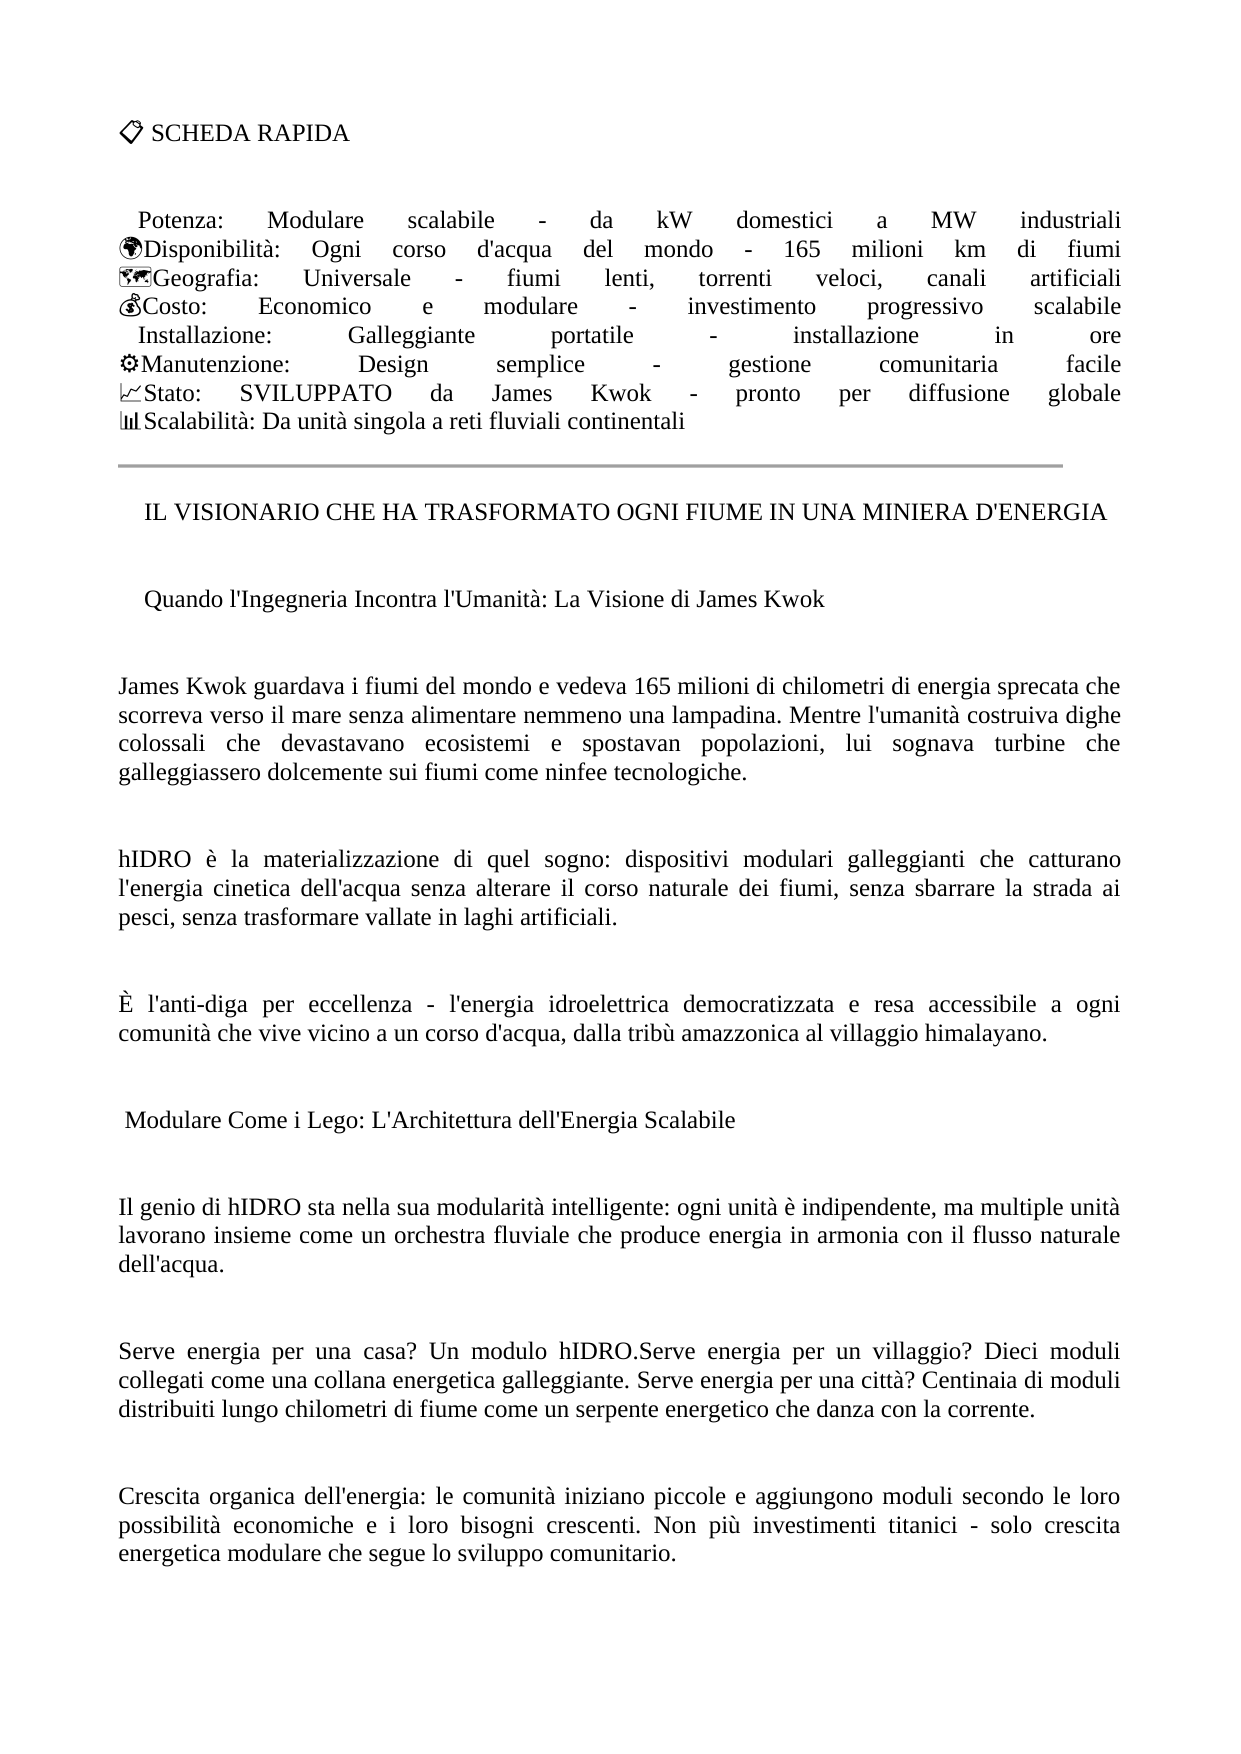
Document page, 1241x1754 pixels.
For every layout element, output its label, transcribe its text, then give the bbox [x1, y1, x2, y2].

subtitle 🏗️ Modulare Come i Lego: L'Architettura dell'Energia Scalabile [118, 1105, 1122, 1133]
text 🔋Potenza: Modulare scalabile - da kW domestici a MW industriali 🌍Disponibilità: Ogni corso d'acqua del mondo - 165 milioni km di fiumi 🗺️Geografia: Universale - fiumi lenti, torrenti veloci, canali artificiali 💰Costo: Economico e modulare - investimento progressivo scalabile 🔧Installazione: Galleggiante portatile - installazione in ore ⚙️Manutenzione: Design semplice - gestione comunitaria facile 📈Stato: SVILUPPATO da James Kwok - pronto per diffusione globale 📊Scalabilità: Da unità singola a reti fluviali continentali [118, 205, 1122, 435]
text hIDRO è la materializzazione di quel sogno: dispositivi modulari galleggianti che catturano l'energia cinetica dell'acqua senza alterare il corso naturale dei fiumi, senza sbarrare la strada ai pesci, senza trasformare vallate in laghi artificiali. [118, 844, 1122, 931]
text Crescita organica dell'energia: le comunità iniziano piccole e aggiungono moduli secondo le loro possibilità economiche e i loro bisogni crescenti. Non più investimenti titanici - solo crescita energetica modulare che segue lo sviluppo comunitario. [118, 1481, 1122, 1567]
text Serve energia per una casa? Un modulo hIDRO.Serve energia per un villaggio? Dieci moduli collegati come una collana energetica galleggiante. Serve energia per una città? Centinaia di moduli distribuiti lungo chilometri di fiume come un serpente energetico che danza con la corrente. [118, 1336, 1122, 1423]
subtitle 📖 IL VISIONARIO CHE HA TRASFORMATO OGNI FIUME IN UNA MINIERA D'ENERGIA [118, 497, 1122, 526]
subtitle 🧠 Quando l'Ingegneria Incontra l'Umanità: La Visione di James Kwok [118, 584, 1122, 613]
text James Kwok guardava i fiumi del mondo e vedeva 165 milioni di chilometri di energia sprecata che scorreva verso il mare senza alimentare nemmeno una lampadina. Mentre l'umanità costruiva dighe colossali che devastavano ecosistemi e spostavan popolazioni, lui sognava turbine che galleggiassero dolcemente sui fiumi come ninfee tecnologiche. [118, 671, 1122, 786]
text Il genio di hIDRO sta nella sua modularità intelligente: ogni unità è indipendente, ma multiple unità lavorano insieme come un orchestra fluviale che produce energia in armonia con il flusso naturale dell'acqua. [118, 1192, 1122, 1278]
text È l'anti-diga per eccellenza - l'energia idroelettrica democratizzata e resa accessibile a ogni comunità che vive vicino a un corso d'acqua, dalla tribù amazzonica al villaggio himalayano. [118, 989, 1122, 1046]
subtitle 📋 SCHEDA RAPIDA [118, 118, 1122, 147]
